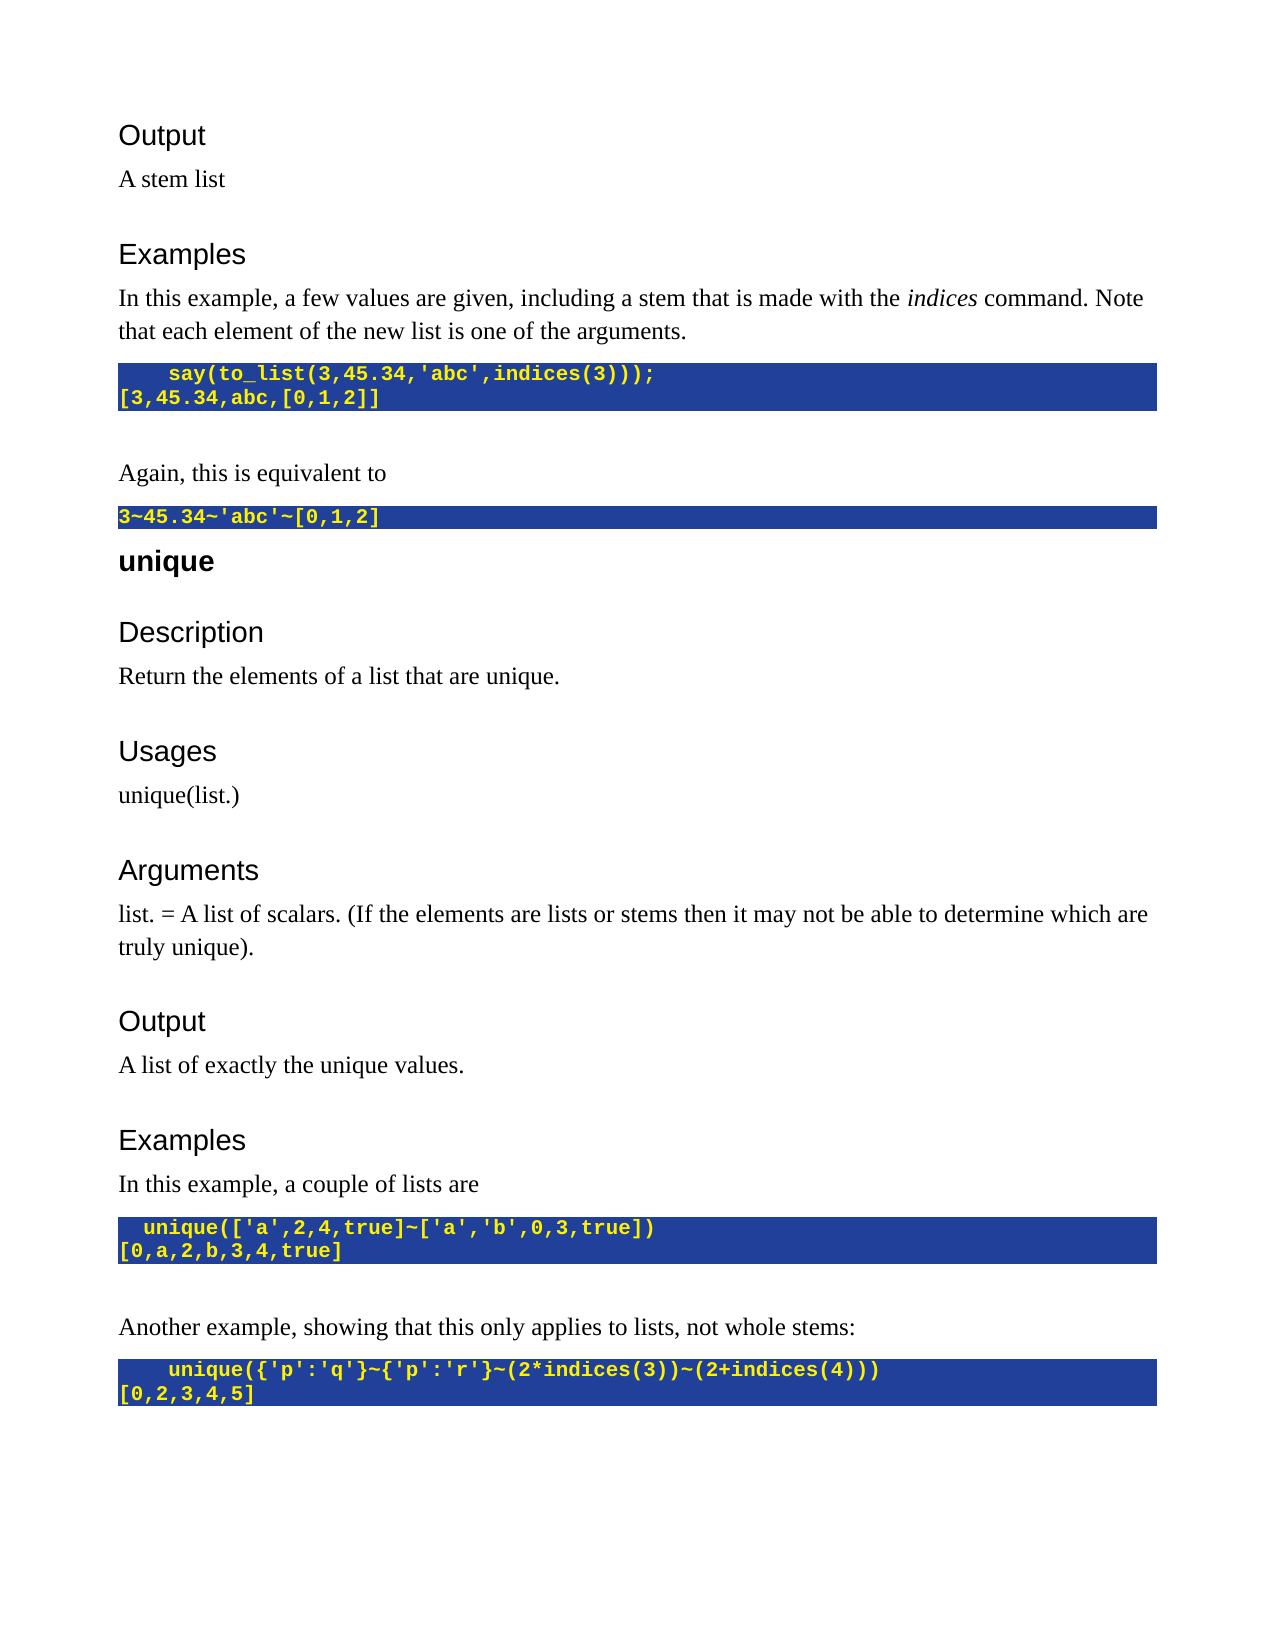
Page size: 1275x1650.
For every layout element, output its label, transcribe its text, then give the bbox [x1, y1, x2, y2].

subtitle Examples [118, 237, 1157, 270]
subtitle Output [118, 118, 1157, 152]
subtitle Usages [118, 734, 1157, 768]
text Again, this is equivalent to [118, 458, 1157, 487]
text A list of exactly the unique values. [118, 1050, 1157, 1079]
text 3~45.34~'abc'~[0,1,2] [118, 506, 1157, 529]
text In this example, a couple of lists are [118, 1169, 1157, 1198]
subtitle unique [118, 544, 1157, 578]
text [0,a,2,b,3,4,true] [118, 1240, 1157, 1264]
text say(to_list(3,45.34,'abc',indices(3))); [118, 363, 1157, 387]
text [3,45.34,abc,[0,1,2]] [118, 387, 1157, 411]
text In this example, a few values are given, including a stem that is made with the indices command. Note that each element of the new list is one of the arguments. [118, 283, 1157, 344]
subtitle Arguments [118, 853, 1157, 886]
text Another example, showing that this only applies to lists, not whole stems: [118, 1312, 1157, 1340]
subtitle Description [118, 615, 1157, 649]
text unique(['a',2,4,true]~['a','b',0,3,true]) [118, 1217, 1157, 1240]
text Return the elements of a list that are unique. [118, 661, 1157, 690]
subtitle Examples [118, 1123, 1157, 1157]
text A stem list [118, 164, 1157, 193]
text unique({'p':'q'}~{'p':'r'}~(2*indices(3))~(2+indices(4))) [118, 1359, 1157, 1383]
subtitle Output [118, 1004, 1157, 1038]
text unique(list.) [118, 780, 1157, 809]
text list. = A list of scalars. (If the elements are lists or stems then it may not be able to determine which are truly unique). [118, 899, 1157, 961]
text [0,2,3,4,5] [118, 1383, 1157, 1406]
